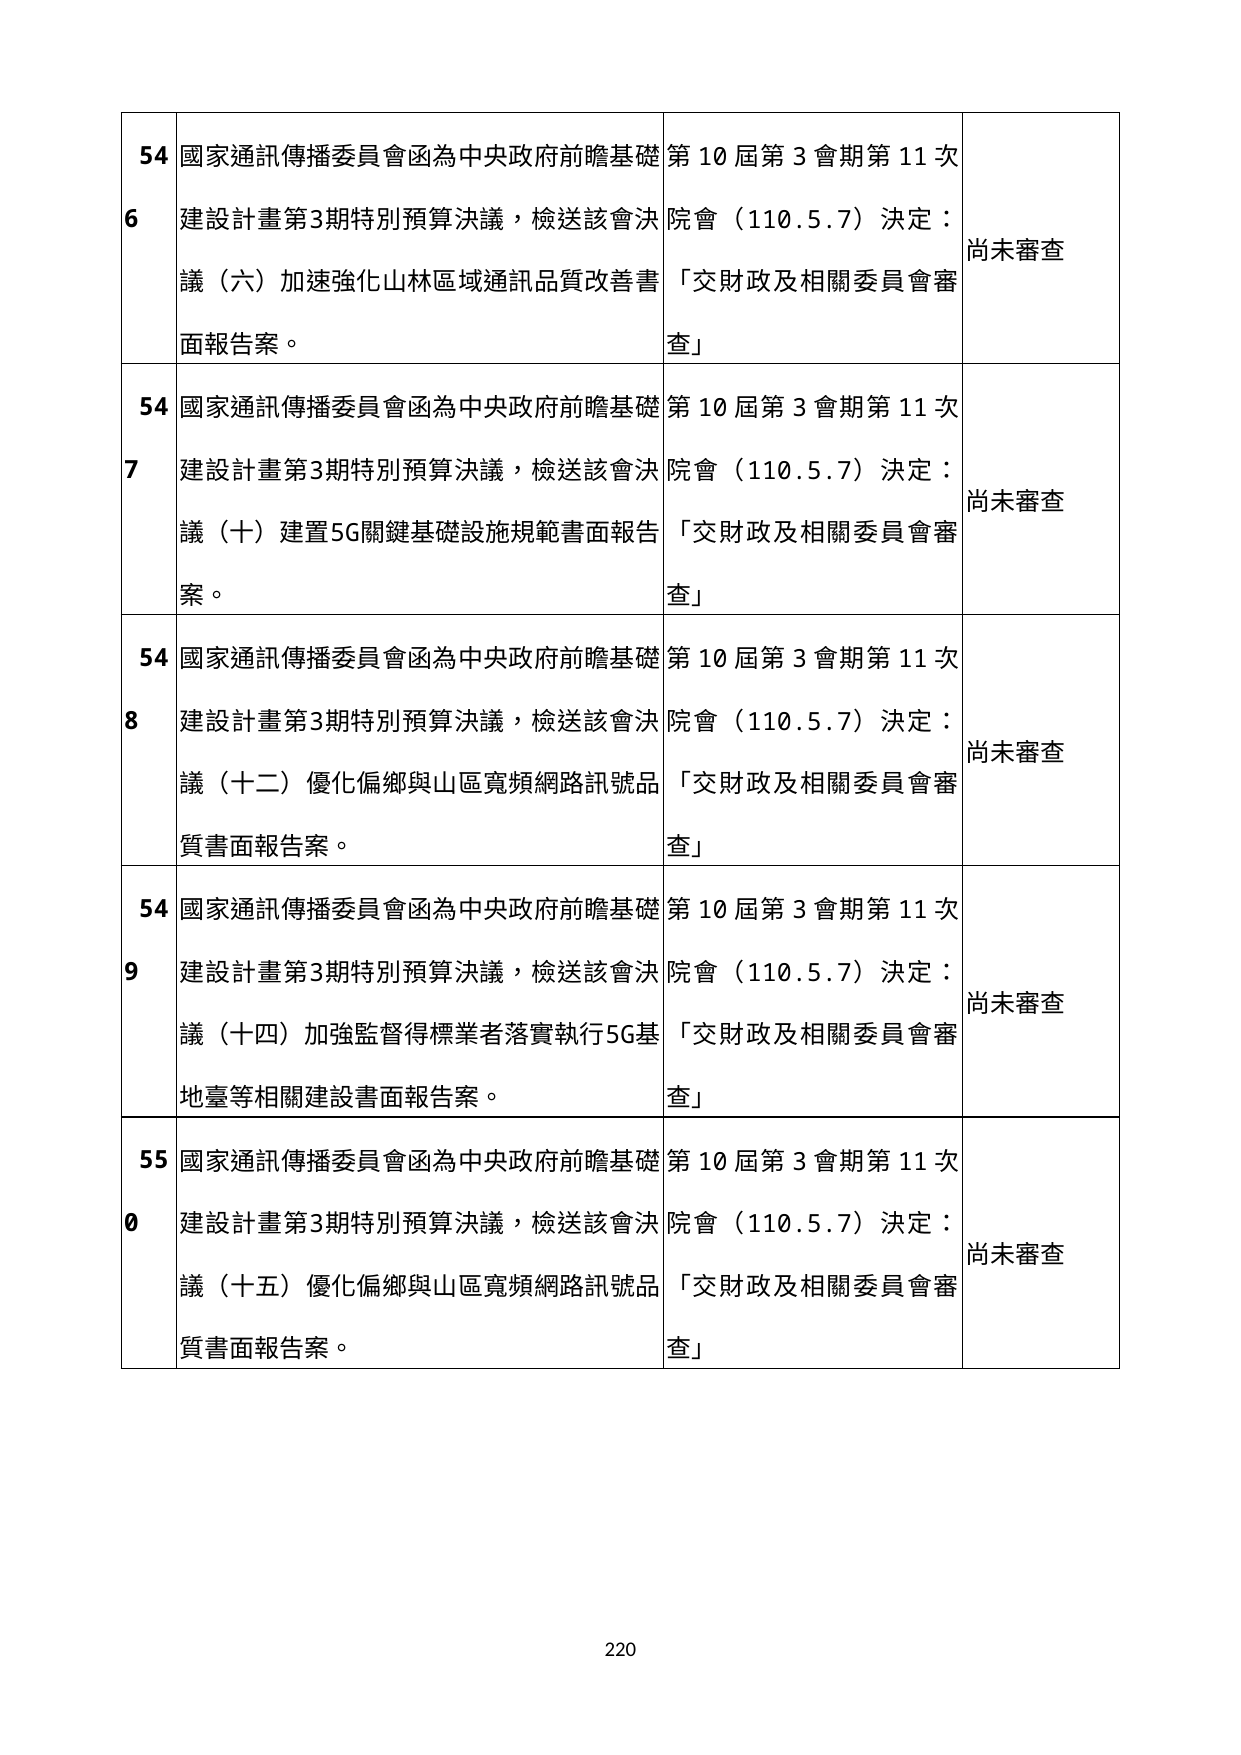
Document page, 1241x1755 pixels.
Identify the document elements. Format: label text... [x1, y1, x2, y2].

table_cell 第10屆第3會期第11次院會（110.5.7）決定：「交財政及相關委員會審查」 [664, 113, 962, 363]
table_cell 第10屆第3會期第11次院會（110.5.7）決定：「交財政及相關委員會審查」 [664, 615, 962, 865]
table_cell 國家通訊傳播委員會函為中央政府前瞻基礎建設計畫第3期特別預算決議，檢送該會決議（六）加速強化山林區域通訊品質改善書面報告案。 [177, 113, 663, 363]
table_cell 尚未審查 [963, 866, 1119, 1116]
table_cell 國家通訊傳播委員會函為中央政府前瞻基礎建設計畫第3期特別預算決議，檢送該會決議（十四）加強監督得標業者落實執行5G基地臺等相關建設書面報告案。 [177, 866, 663, 1116]
table_cell 第10屆第3會期第11次院會（110.5.7）決定：「交財政及相關委員會審查」 [664, 866, 962, 1116]
table_cell [122, 615, 176, 865]
table_cell [122, 866, 176, 1116]
table_cell 尚未審查 [963, 1118, 1119, 1367]
table_cell 國家通訊傳播委員會函為中央政府前瞻基礎建設計畫第3期特別預算決議，檢送該會決議（十）建置5G關鍵基礎設施規範書面報告案。 [177, 364, 663, 614]
table_cell 國家通訊傳播委員會函為中央政府前瞻基礎建設計畫第3期特別預算決議，檢送該會決議（十五）優化偏鄉與山區寬頻網路訊號品質書面報告案。 [177, 1118, 663, 1367]
table_cell [122, 113, 176, 363]
table_cell 尚未審查 [963, 113, 1119, 363]
table_cell 第10屆第3會期第11次院會（110.5.7）決定：「交財政及相關委員會審查」 [664, 364, 962, 614]
table_cell 尚未審查 [963, 364, 1119, 614]
table_cell 國家通訊傳播委員會函為中央政府前瞻基礎建設計畫第3期特別預算決議，檢送該會決議（十二）優化偏鄉與山區寬頻網路訊號品質書面報告案。 [177, 615, 663, 865]
table_cell 尚未審查 [963, 615, 1119, 865]
table_cell 第10屆第3會期第11次院會（110.5.7）決定：「交財政及相關委員會審查」 [664, 1118, 962, 1367]
table_cell [122, 364, 176, 614]
table_cell [122, 1118, 176, 1367]
